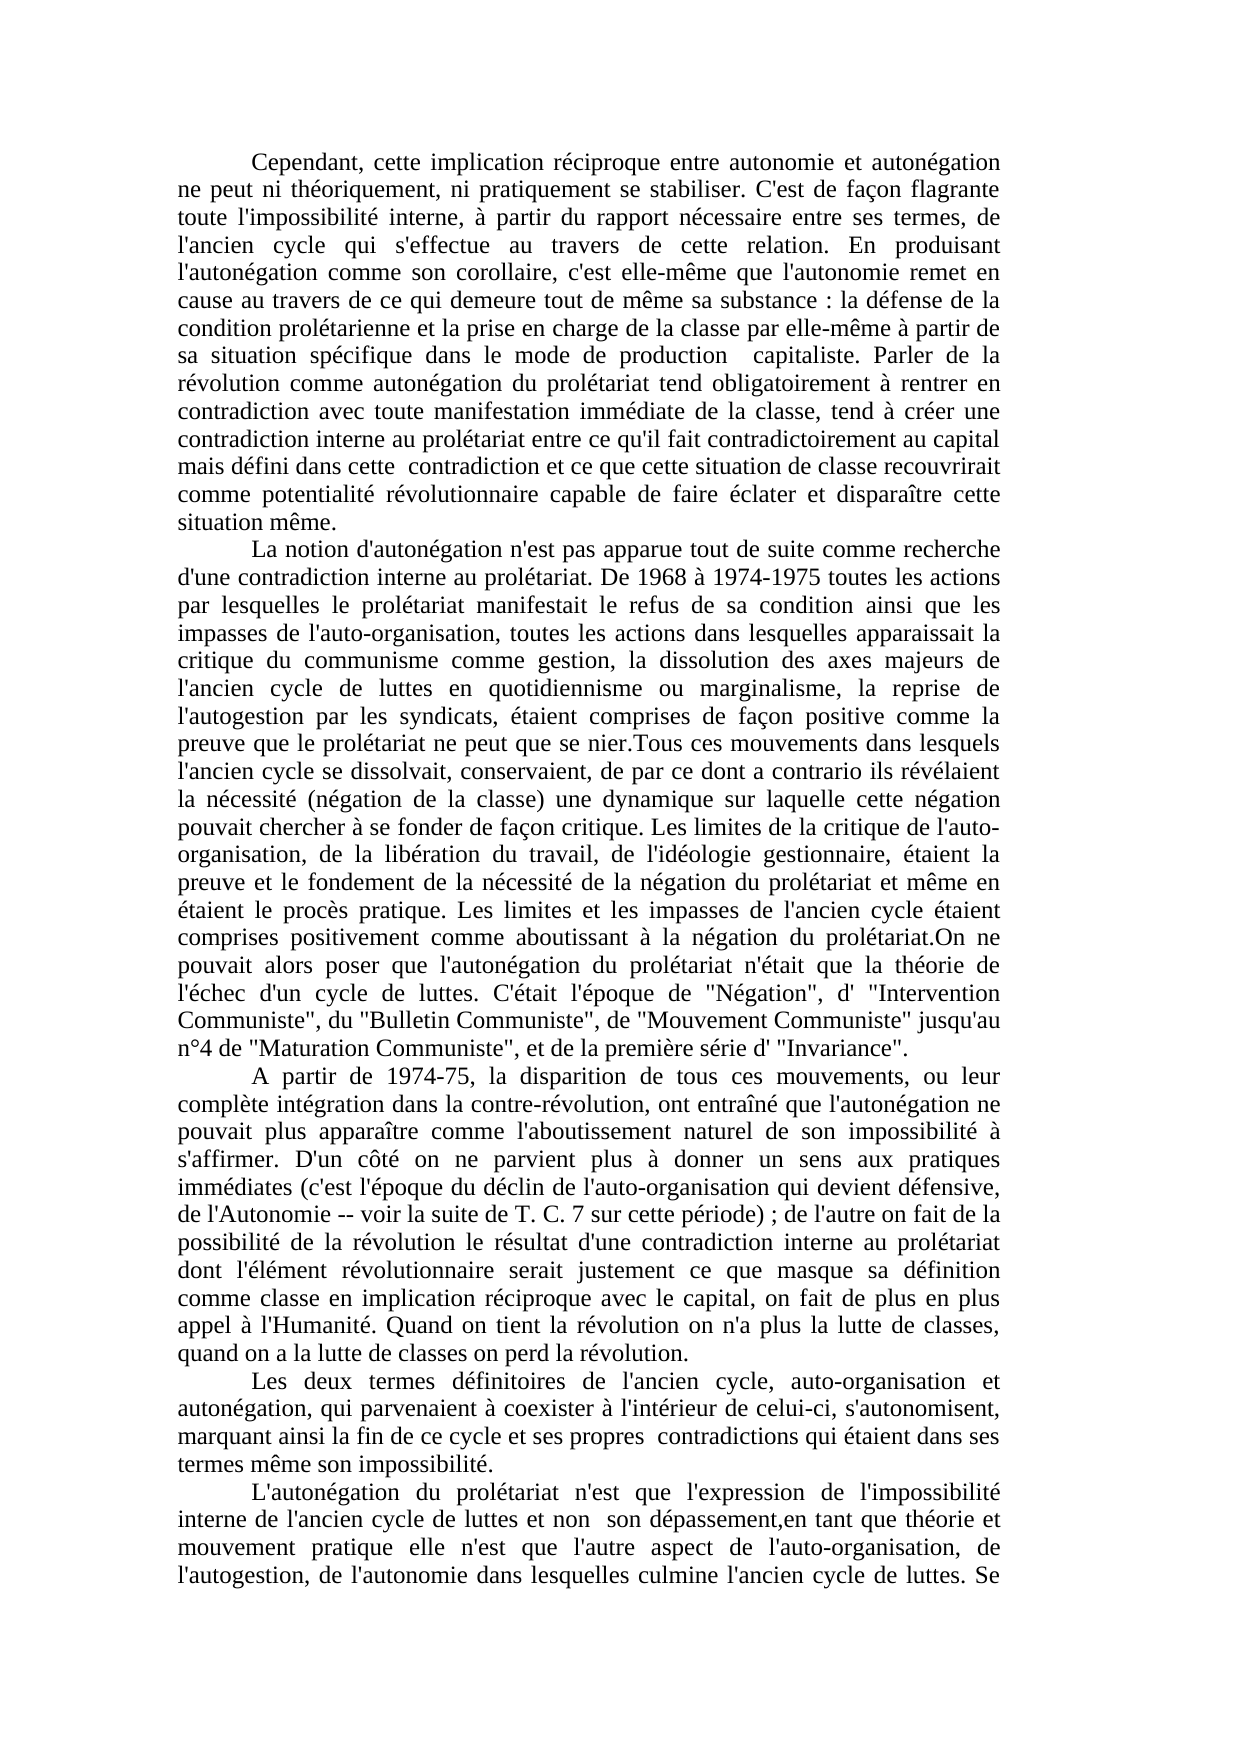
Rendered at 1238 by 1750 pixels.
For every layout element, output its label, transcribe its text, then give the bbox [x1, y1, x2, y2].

text Cependant, cette implication réciproque entre autonomie et autonégation ne peut ni théoriquement, ni pratiquement se stabiliser. C'est de façon flagrante toute l'impossibilité interne, à partir du rapport nécessaire entre ses termes, de l'ancien cycle qui s'effectue au travers de cette relation. En produisant l'autonégation comme son corollaire, c'est elle-même que l'autonomie remet en cause au travers de ce qui demeure tout de même sa substance : la défense de la condition prolétarienne et la prise en charge de la classe par elle-même à partir de sa situation spécifique dans le mode de production capitaliste. Parler de la révolution comme autonégation du prolétariat tend obligatoirement à rentrer en contradiction avec toute manifestation immédiate de la classe, tend à créer une contradiction interne au prolétariat entre ce qu'il fait contradictoirement au capital mais défini dans cette contradiction et ce que cette situation de classe recouvrirait comme potentialité révolutionnaire capable de faire éclater et disparaître cette situation même. [177, 148, 1001, 536]
text A partir de 1974-75, la disparition de tous ces mouvements, ou leur complète intégration dans la contre-révolution, ont entraîné que l'autonégation ne pouvait plus apparaître comme l'aboutissement naturel de son impossibilité à s'affirmer. D'un côté on ne parvient plus à donner un sens aux pratiques immédiates (c'est l'époque du déclin de l'auto-organisation qui devient défensive, de l'Autonomie -- voir la suite de T. C. 7 sur cette période) ; de l'autre on fait de la possibilité de la révolution le résultat d'une contradiction interne au prolétariat dont l'élément révolutionnaire serait justement ce que masque sa définition comme classe en implication réciproque avec le capital, on fait de plus en plus appel à l'Humanité. Quand on tient la révolution on n'a plus la lutte de classes, quand on a la lutte de classes on perd la révolution. [177, 1062, 1001, 1367]
text Les deux termes définitoires de l'ancien cycle, auto-organisation et autonégation, qui parvenaient à coexister à l'intérieur de celui-ci, s'autonomisent, marquant ainsi la fin de ce cycle et ses propres contradictions qui étaient dans ses termes même son impossibilité. [177, 1367, 1001, 1478]
text La notion d'autonégation n'est pas apparue tout de suite comme recherche d'une contradiction interne au prolétariat. De 1968 à 1974-1975 toutes les actions par lesquelles le prolétariat manifestait le refus de sa condition ainsi que les impasses de l'auto-organisation, toutes les actions dans lesquelles apparaissait la critique du communisme comme gestion, la dissolution des axes majeurs de l'ancien cycle de luttes en quotidiennisme ou marginalisme, la reprise de l'autogestion par les syndicats, étaient comprises de façon positive comme la preuve que le prolétariat ne peut que se nier.Tous ces mouvements dans lesquels l'ancien cycle se dissolvait, conservaient, de par ce dont a contrario ils révélaient la nécessité (négation de la classe) une dynamique sur laquelle cette négation pouvait chercher à se fonder de façon critique. Les limites de la critique de l'auto-organisation, de la libération du travail, de l'idéologie gestionnaire, étaient la preuve et le fondement de la nécessité de la négation du prolétariat et même en étaient le procès pratique. Les limites et les impasses de l'ancien cycle étaient comprises positivement comme aboutissant à la négation du prolétariat.On ne pouvait alors poser que l'autonégation du prolétariat n'était que la théorie de l'échec d'un cycle de luttes. C'était l'époque de "Négation", d' "Intervention Communiste", du "Bulletin Communiste", de "Mouvement Communiste" jusqu'au n°4 de "Maturation Communiste", et de la première série d' "Invariance". [177, 536, 1001, 1062]
text L'autonégation du prolétariat n'est que l'expression de l'impossibilité interne de l'ancien cycle de luttes et non son dépassement,en tant que théorie et mouvement pratique elle n'est que l'autre aspect de l'auto-organisation, de l'autogestion, de l'autonomie dans lesquelles culmine l'ancien cycle de luttes. Se [177, 1478, 1001, 1588]
